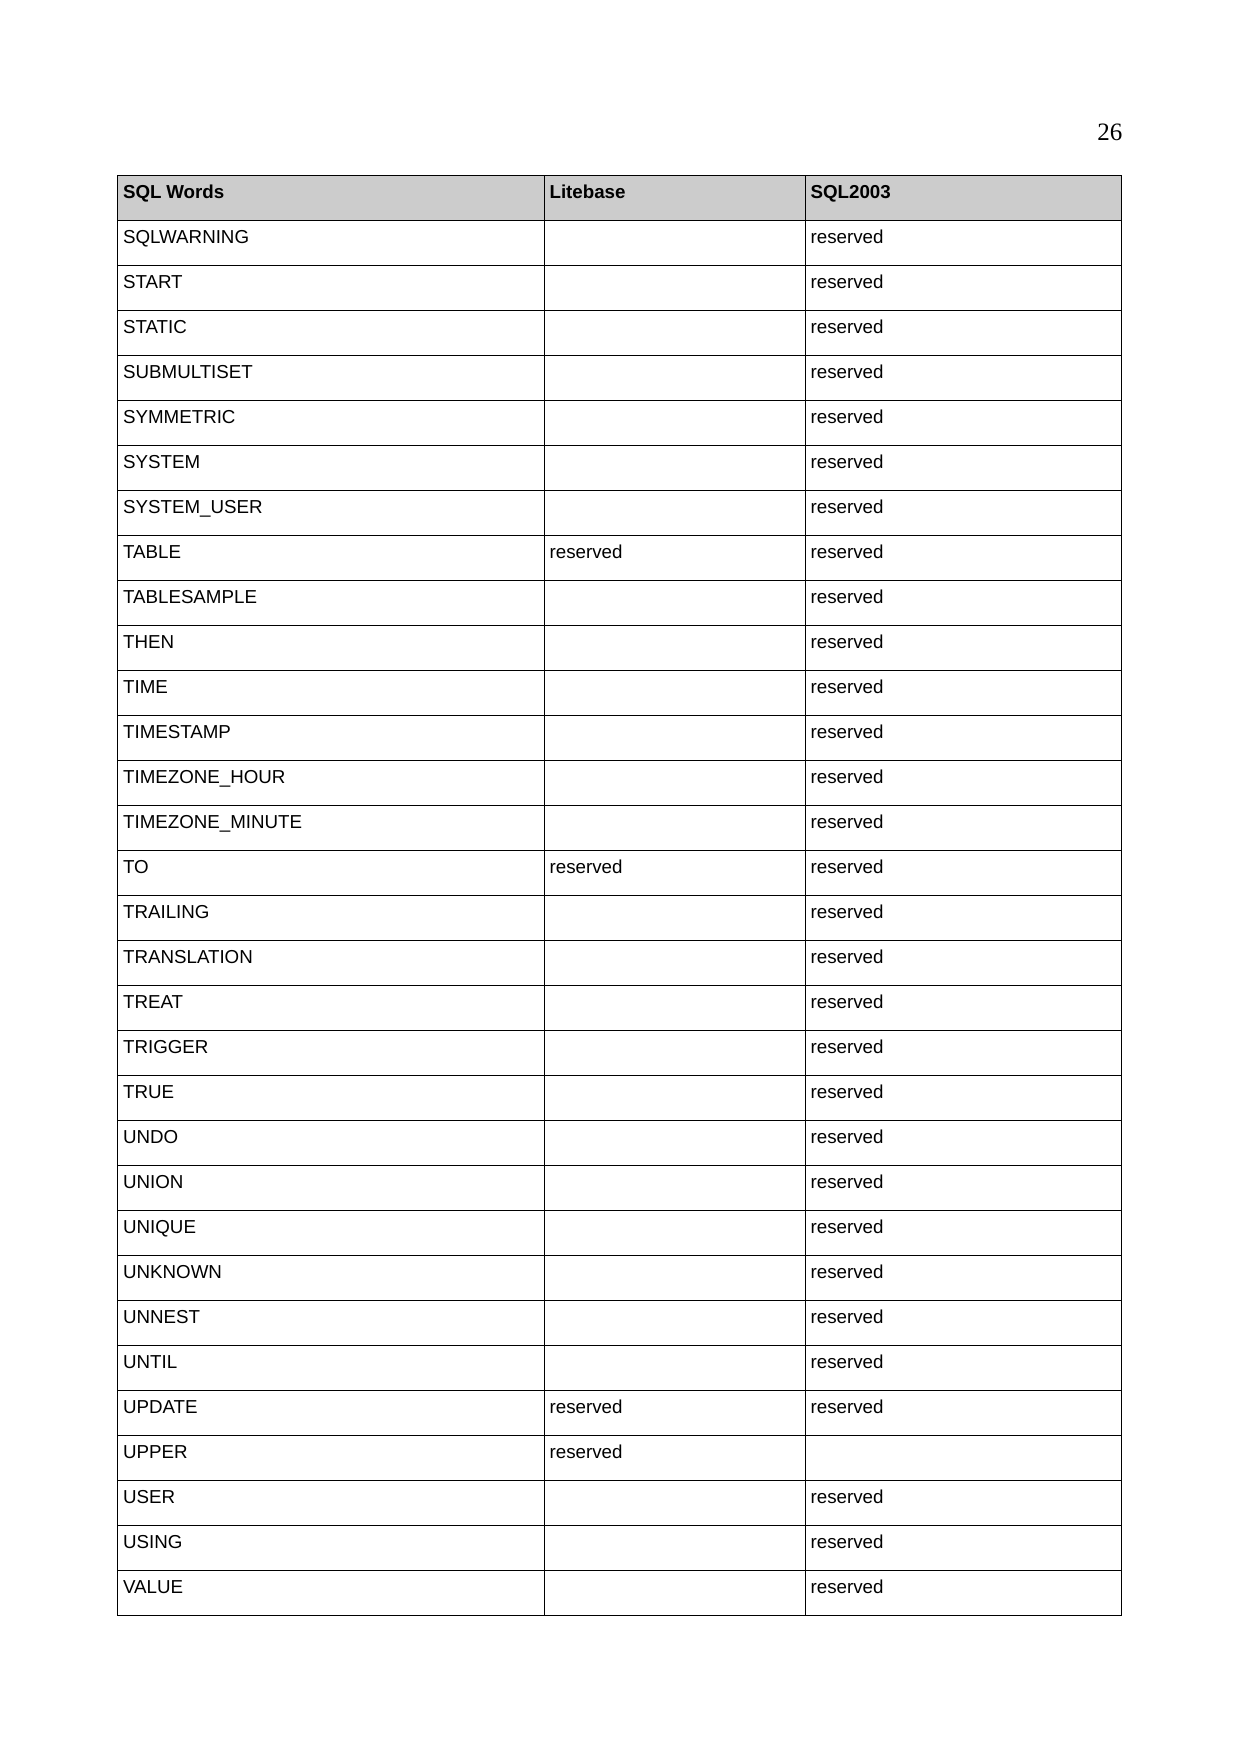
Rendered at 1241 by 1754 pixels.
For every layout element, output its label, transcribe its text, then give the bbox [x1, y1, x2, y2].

table_cell [545, 221, 805, 265]
table_header SQL Words [118, 176, 544, 220]
table_cell START [118, 266, 544, 310]
table_cell reserved [806, 401, 1121, 445]
table_cell TREAT [118, 986, 544, 1030]
table_cell reserved [806, 1391, 1121, 1435]
table_cell [545, 266, 805, 310]
table_cell [545, 1256, 805, 1300]
table_cell STATIC [118, 311, 544, 355]
table_cell [545, 716, 805, 760]
table_cell [545, 446, 805, 490]
table_cell [545, 401, 805, 445]
table_cell reserved [806, 536, 1121, 580]
table_header Litebase [545, 176, 805, 220]
table_cell [545, 1166, 805, 1210]
table_cell [545, 896, 805, 940]
table_cell TABLE [118, 536, 544, 580]
table_cell [545, 356, 805, 400]
table_cell UPPER [118, 1436, 544, 1480]
table_cell [806, 1436, 1121, 1480]
table_cell [545, 1481, 805, 1525]
table_cell SYSTEM_USER [118, 491, 544, 535]
table_cell SYMMETRIC [118, 401, 544, 445]
table_cell reserved [806, 626, 1121, 670]
table_cell reserved [545, 851, 805, 895]
table_cell reserved [806, 806, 1121, 850]
table_cell [545, 491, 805, 535]
table_cell SYSTEM [118, 446, 544, 490]
table_cell reserved [806, 1166, 1121, 1210]
table_cell reserved [806, 1301, 1121, 1345]
table_cell USING [118, 1526, 544, 1570]
table_cell reserved [806, 1481, 1121, 1525]
table_cell [545, 626, 805, 670]
table_cell reserved [806, 491, 1121, 535]
table_cell [545, 986, 805, 1030]
table_cell reserved [806, 851, 1121, 895]
table_cell [545, 1121, 805, 1165]
table_cell TRANSLATION [118, 941, 544, 985]
table_cell reserved [806, 221, 1121, 265]
table_cell reserved [806, 1571, 1121, 1615]
table_cell SQLWARNING [118, 221, 544, 265]
table_cell TABLESAMPLE [118, 581, 544, 625]
table_cell reserved [806, 266, 1121, 310]
table_cell [545, 806, 805, 850]
table_cell [545, 761, 805, 805]
table_cell [545, 1571, 805, 1615]
table_cell reserved [806, 671, 1121, 715]
table_cell TIMESTAMP [118, 716, 544, 760]
table_cell reserved [806, 446, 1121, 490]
table_cell TRAILING [118, 896, 544, 940]
table_cell THEN [118, 626, 544, 670]
table_cell UNDO [118, 1121, 544, 1165]
table_cell TIMEZONE_MINUTE [118, 806, 544, 850]
table_cell reserved [806, 761, 1121, 805]
table_cell TIME [118, 671, 544, 715]
table_cell [545, 581, 805, 625]
table_cell reserved [806, 941, 1121, 985]
table_cell UNION [118, 1166, 544, 1210]
table_cell USER [118, 1481, 544, 1525]
table_cell reserved [545, 536, 805, 580]
table_cell reserved [545, 1391, 805, 1435]
table_cell [545, 1031, 805, 1075]
table_cell reserved [806, 1256, 1121, 1300]
table_cell reserved [806, 581, 1121, 625]
table_cell reserved [806, 311, 1121, 355]
table_cell reserved [806, 1076, 1121, 1120]
table_cell VALUE [118, 1571, 544, 1615]
table_cell reserved [806, 896, 1121, 940]
table_cell UPDATE [118, 1391, 544, 1435]
table_cell reserved [806, 716, 1121, 760]
table_header SQL2003 [806, 176, 1121, 220]
table_cell [545, 671, 805, 715]
table_cell [545, 1076, 805, 1120]
table_cell TRUE [118, 1076, 544, 1120]
table_cell UNKNOWN [118, 1256, 544, 1300]
table_cell [545, 941, 805, 985]
table_cell reserved [806, 986, 1121, 1030]
table_cell reserved [806, 1121, 1121, 1165]
table_cell [545, 1346, 805, 1390]
table_cell [545, 1526, 805, 1570]
table_cell reserved [806, 1526, 1121, 1570]
table_cell TRIGGER [118, 1031, 544, 1075]
table_cell reserved [806, 1346, 1121, 1390]
table_cell UNIQUE [118, 1211, 544, 1255]
table_cell reserved [806, 1031, 1121, 1075]
table_cell reserved [545, 1436, 805, 1480]
table_cell TO [118, 851, 544, 895]
table_cell TIMEZONE_HOUR [118, 761, 544, 805]
table_cell reserved [806, 356, 1121, 400]
table_cell [545, 1301, 805, 1345]
table_cell UNNEST [118, 1301, 544, 1345]
table_cell [545, 311, 805, 355]
table_cell SUBMULTISET [118, 356, 544, 400]
table_cell UNTIL [118, 1346, 544, 1390]
table_cell reserved [806, 1211, 1121, 1255]
table_cell [545, 1211, 805, 1255]
